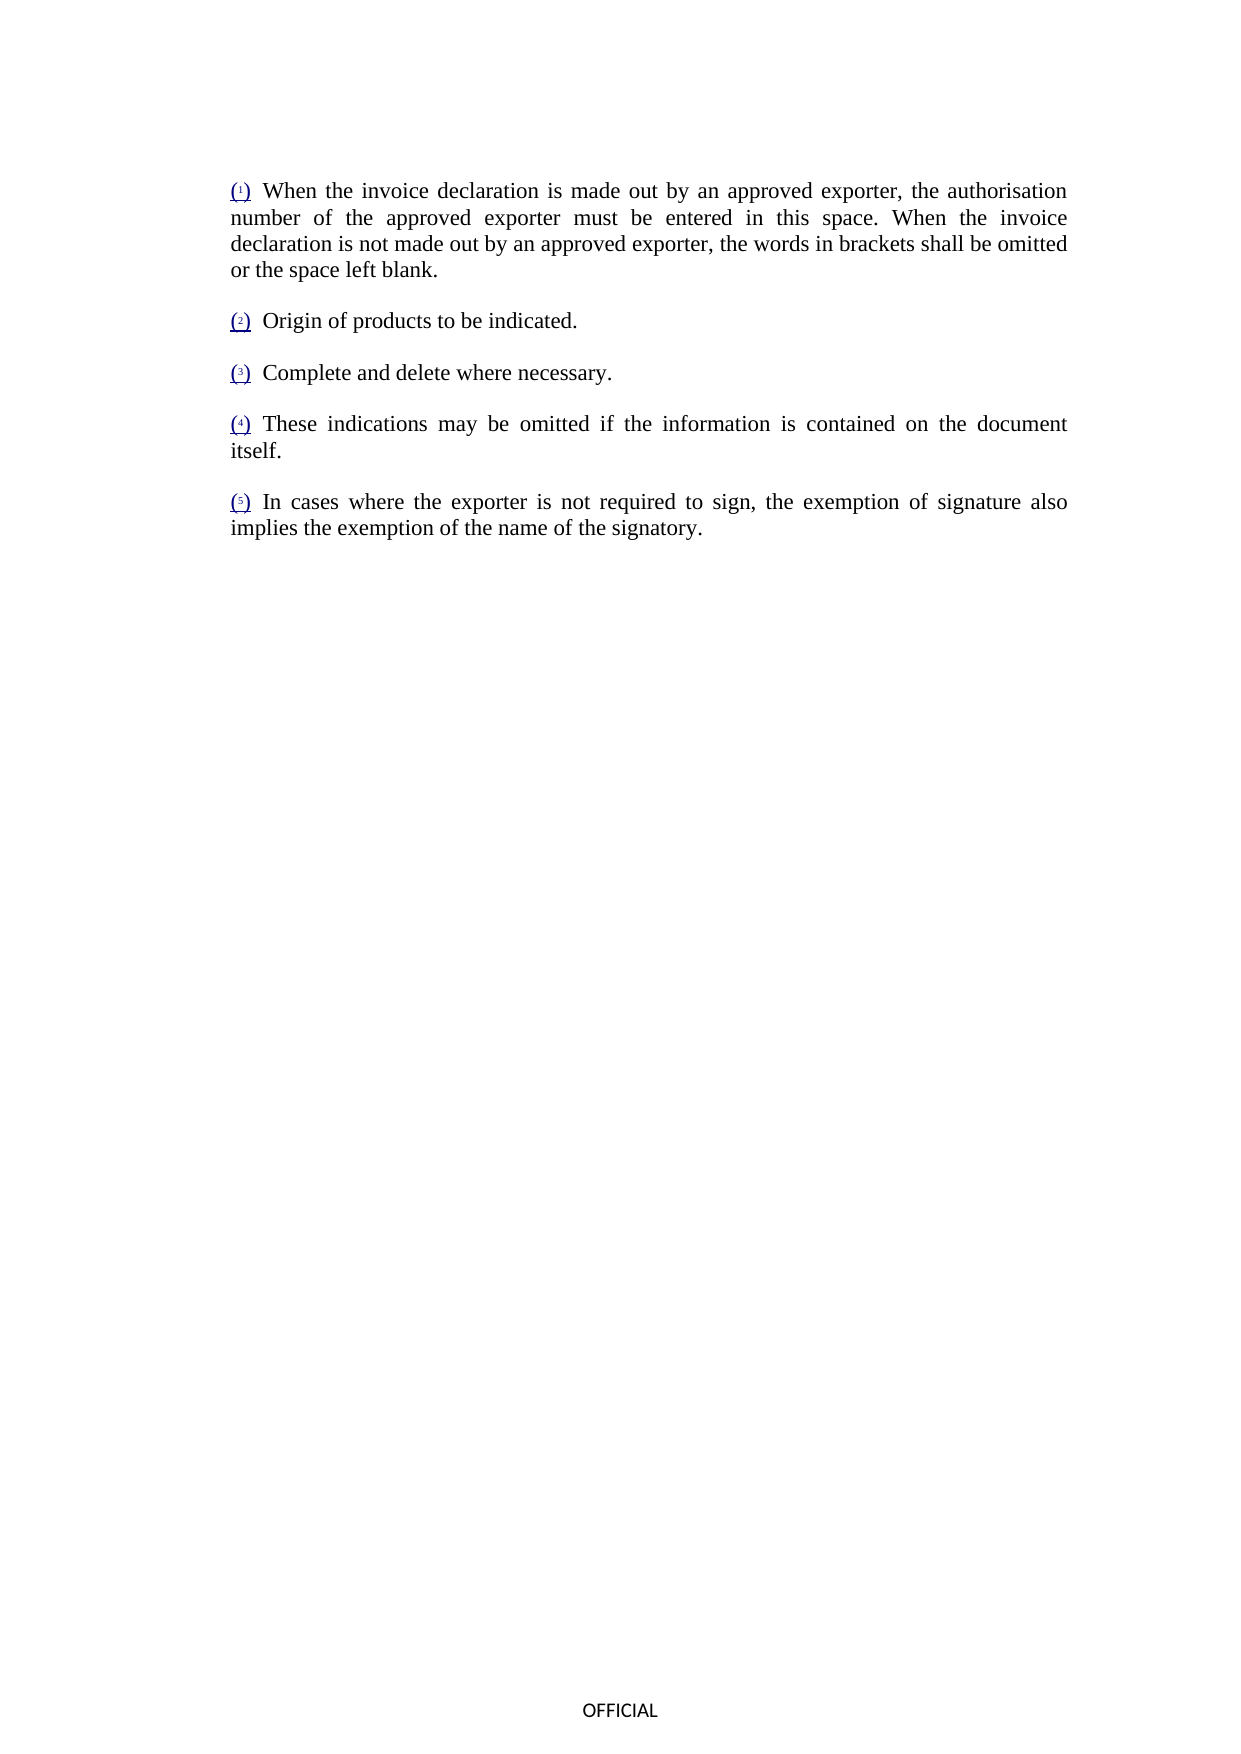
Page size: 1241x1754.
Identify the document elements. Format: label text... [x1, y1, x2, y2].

text (3) Complete and delete where necessary. [230, 359, 1069, 385]
text (1) When the invoice declaration is made out by an approved exporter, the authorisation number of the approved exporter must be entered in this space. When the invoice declaration is not made out by an approved exporter, the words in brackets shall be omitted or the space left blank. [230, 177, 1069, 283]
text (4) These indications may be omitted if the information is contained on the document itself. [230, 410, 1069, 463]
text (5) In cases where the exporter is not required to sign, the exemption of signature also implies the exemption of the name of the signatory. [230, 488, 1069, 541]
text (2) Origin of products to be indicated. [230, 308, 1069, 334]
